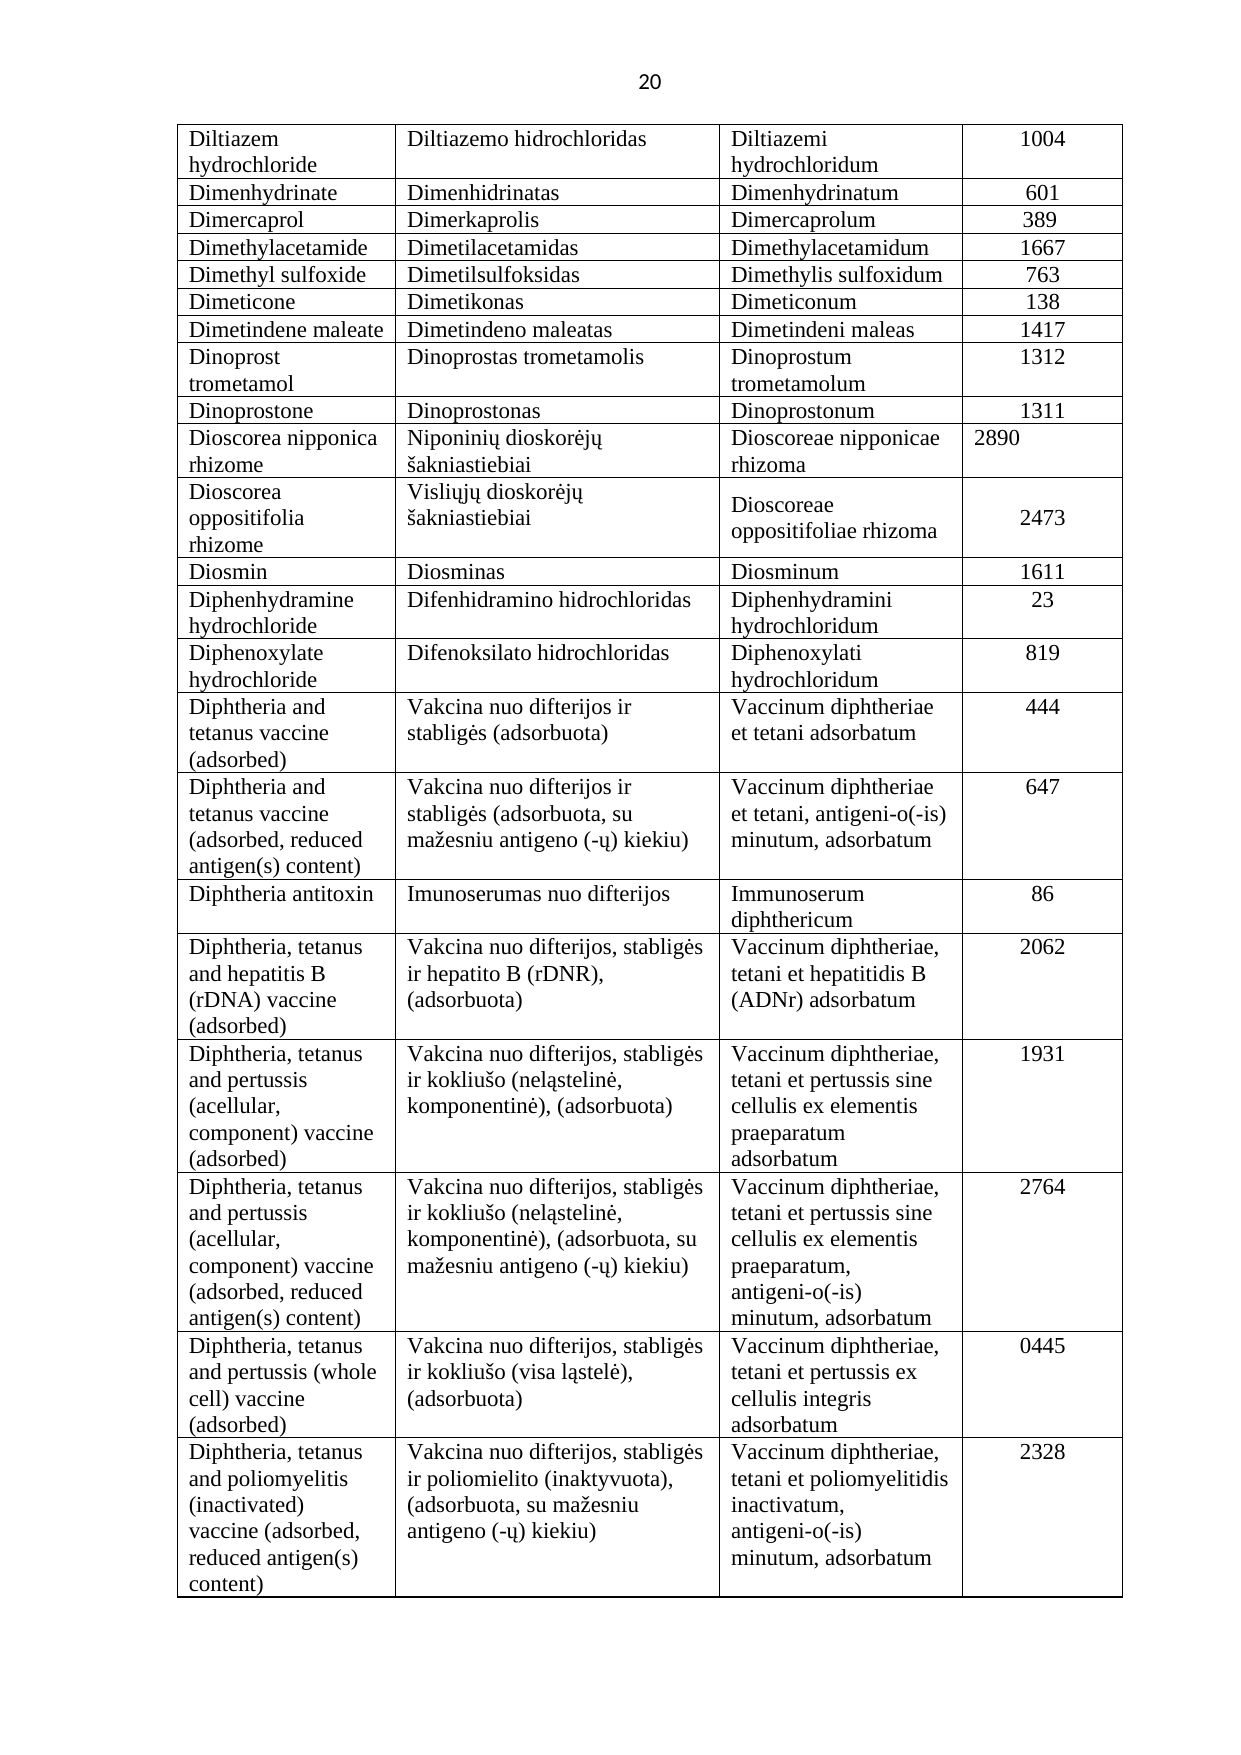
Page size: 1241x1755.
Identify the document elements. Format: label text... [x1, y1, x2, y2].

table_cell Dimetindene maleate [178, 316, 395, 342]
table_cell Diphtheria antitoxin [178, 880, 395, 932]
table_cell Diphenhydramine hydrochloride [178, 586, 395, 638]
table_cell Vaccinum diphtheriae, tetani et poliomyelitidis inactivatum, antigeni-o(-is) minutum, adsorbatum [720, 1438, 962, 1596]
table_cell Dinoprostone [178, 397, 395, 423]
table_cell Vakcina nuo difterijos, stabligės ir kokliušo (visa ląstelė), (adsorbuota) [396, 1332, 719, 1437]
table_cell 1312 [963, 343, 1122, 396]
table_cell Vaccinum diphtheriae et tetani adsorbatum [720, 693, 962, 772]
table_cell Dimethylacetamidum [720, 234, 962, 260]
table_cell Dimenhydrinatum [720, 179, 962, 205]
table_cell Diphtheria and tetanus vaccine (adsorbed) [178, 693, 395, 772]
table_cell 444 [963, 693, 1122, 772]
table_cell Dimenhydrinate [178, 179, 395, 205]
table_cell Vakcina nuo difterijos, stabligės ir kokliušo (neląstelinė, komponentinė), (adsorbuota) [396, 1040, 719, 1172]
table_cell 763 [963, 261, 1122, 287]
table_cell Vakcina nuo difterijos, stabligės ir hepatito B (rDNR), (adsorbuota) [396, 934, 719, 1039]
table_cell Dimerkaprolis [396, 206, 719, 233]
table_cell Dinoprost trometamol [178, 343, 395, 396]
table_cell Dimeticonum [720, 289, 962, 315]
table_cell Diphtheria, tetanus and pertussis (acellular, component) vaccine (adsorbed, reduced antigen(s) content) [178, 1173, 395, 1331]
table_cell Diltiazemo hidrochloridas [396, 125, 719, 178]
table_cell Vaccinum diphtheriae, tetani et pertussis sine cellulis ex elementis praeparatum, antigeni-o(-is) minutum, adsorbatum [720, 1173, 962, 1331]
table_cell Diphtheria, tetanus and hepatitis B (rDNA) vaccine (adsorbed) [178, 934, 395, 1039]
table_cell Diphtheria, tetanus and pertussis (whole cell) vaccine (adsorbed) [178, 1332, 395, 1437]
table_cell Diphenhydramini hydrochloridum [720, 586, 962, 638]
table_cell Diltiazemi hydrochloridum [720, 125, 962, 178]
table_cell 86 [963, 880, 1122, 932]
table_cell Difenhidramino hidrochloridas [396, 586, 719, 638]
table_cell Vaccinum diphtheriae et tetani, antigeni-o(-is) minutum, adsorbatum [720, 773, 962, 879]
table_cell Niponinių dioskorėjų šakniastiebiai [396, 424, 719, 477]
table_cell Vaccinum diphtheriae, tetani et pertussis sine cellulis ex elementis praeparatum adsorbatum [720, 1040, 962, 1172]
table_cell Diosmin [178, 558, 395, 584]
table_cell Dimetikonas [396, 289, 719, 315]
table_cell Immunoserum diphthericum [720, 880, 962, 932]
table_cell Dioscorea nipponica rhizome [178, 424, 395, 477]
table_cell 389 [963, 206, 1122, 233]
table_cell Diosminum [720, 558, 962, 584]
table_cell 2062 [963, 934, 1122, 1039]
table_cell Vakcina nuo difterijos, stabligės ir kokliušo (neląstelinė, komponentinė), (adsorbuota, su mažesniu antigeno (-ų) kiekiu) [396, 1173, 719, 1331]
table_cell Dimethyl sulfoxide [178, 261, 395, 287]
table_cell 1611 [963, 558, 1122, 584]
table_cell Dimetilsulfoksidas [396, 261, 719, 287]
table_cell 2890 [963, 424, 1122, 477]
table_cell Dimethylis sulfoxidum [720, 261, 962, 287]
table_cell Dimetindeni maleas [720, 316, 962, 342]
table_cell Dimethylacetamide [178, 234, 395, 260]
table_cell Dimercaprol [178, 206, 395, 233]
table_cell Dinoprostonas [396, 397, 719, 423]
table_cell Dimenhidrinatas [396, 179, 719, 205]
table_cell Visliųjų dioskorėjų šakniastiebiai [396, 478, 719, 557]
table_cell Dinoprostonum [720, 397, 962, 423]
table_cell 2473 [963, 478, 1122, 557]
table_cell 647 [963, 773, 1122, 879]
table_cell 1667 [963, 234, 1122, 260]
table_cell 1931 [963, 1040, 1122, 1172]
table_cell Vakcina nuo difterijos ir stabligės (adsorbuota, su mažesniu antigeno (-ų) kiekiu) [396, 773, 719, 879]
table_cell Diosminas [396, 558, 719, 584]
table_cell 1004 [963, 125, 1122, 178]
table_cell Dimetindeno maleatas [396, 316, 719, 342]
table_cell Dioscorea oppositifolia rhizome [178, 478, 395, 557]
table_cell Difenoksilato hidrochloridas [396, 639, 719, 692]
table_cell 138 [963, 289, 1122, 315]
table_cell Dimercaprolum [720, 206, 962, 233]
table_cell Diphtheria and tetanus vaccine (adsorbed, reduced antigen(s) content) [178, 773, 395, 879]
table_cell Vaccinum diphtheriae, tetani et pertussis ex cellulis integris adsorbatum [720, 1332, 962, 1437]
table_cell Dimetilacetamidas [396, 234, 719, 260]
table_cell Diphenoxylati hydrochloridum [720, 639, 962, 692]
table_cell 819 [963, 639, 1122, 692]
table_cell 2328 [963, 1438, 1122, 1596]
table_cell Vakcina nuo difterijos ir stabligės (adsorbuota) [396, 693, 719, 772]
table_cell 1311 [963, 397, 1122, 423]
table_cell Diphtheria, tetanus and poliomyelitis (inactivated) vaccine (adsorbed, reduced antigen(s) content) [178, 1438, 395, 1596]
table_cell Diphenoxylate hydrochloride [178, 639, 395, 692]
table_cell 601 [963, 179, 1122, 205]
table_cell Vaccinum diphtheriae, tetani et hepatitidis B (ADNr) adsorbatum [720, 934, 962, 1039]
table_cell Dioscoreae oppositifoliae rhizoma [720, 478, 962, 557]
table_cell Dimeticone [178, 289, 395, 315]
table_cell Imunoserumas nuo difterijos [396, 880, 719, 932]
table_cell Diltiazem hydrochloride [178, 125, 395, 178]
table_cell 2764 [963, 1173, 1122, 1331]
table_cell Diphtheria, tetanus and pertussis (acellular, component) vaccine (adsorbed) [178, 1040, 395, 1172]
table_cell Dioscoreae nipponicae rhizoma [720, 424, 962, 477]
table_cell 23 [963, 586, 1122, 638]
table_cell 1417 [963, 316, 1122, 342]
table_cell Dinoprostum trometamolum [720, 343, 962, 396]
table_cell 0445 [963, 1332, 1122, 1437]
table_cell Dinoprostas trometamolis [396, 343, 719, 396]
table_cell Vakcina nuo difterijos, stabligės ir poliomielito (inaktyvuota), (adsorbuota, su mažesniu antigeno (-ų) kiekiu) [396, 1438, 719, 1596]
